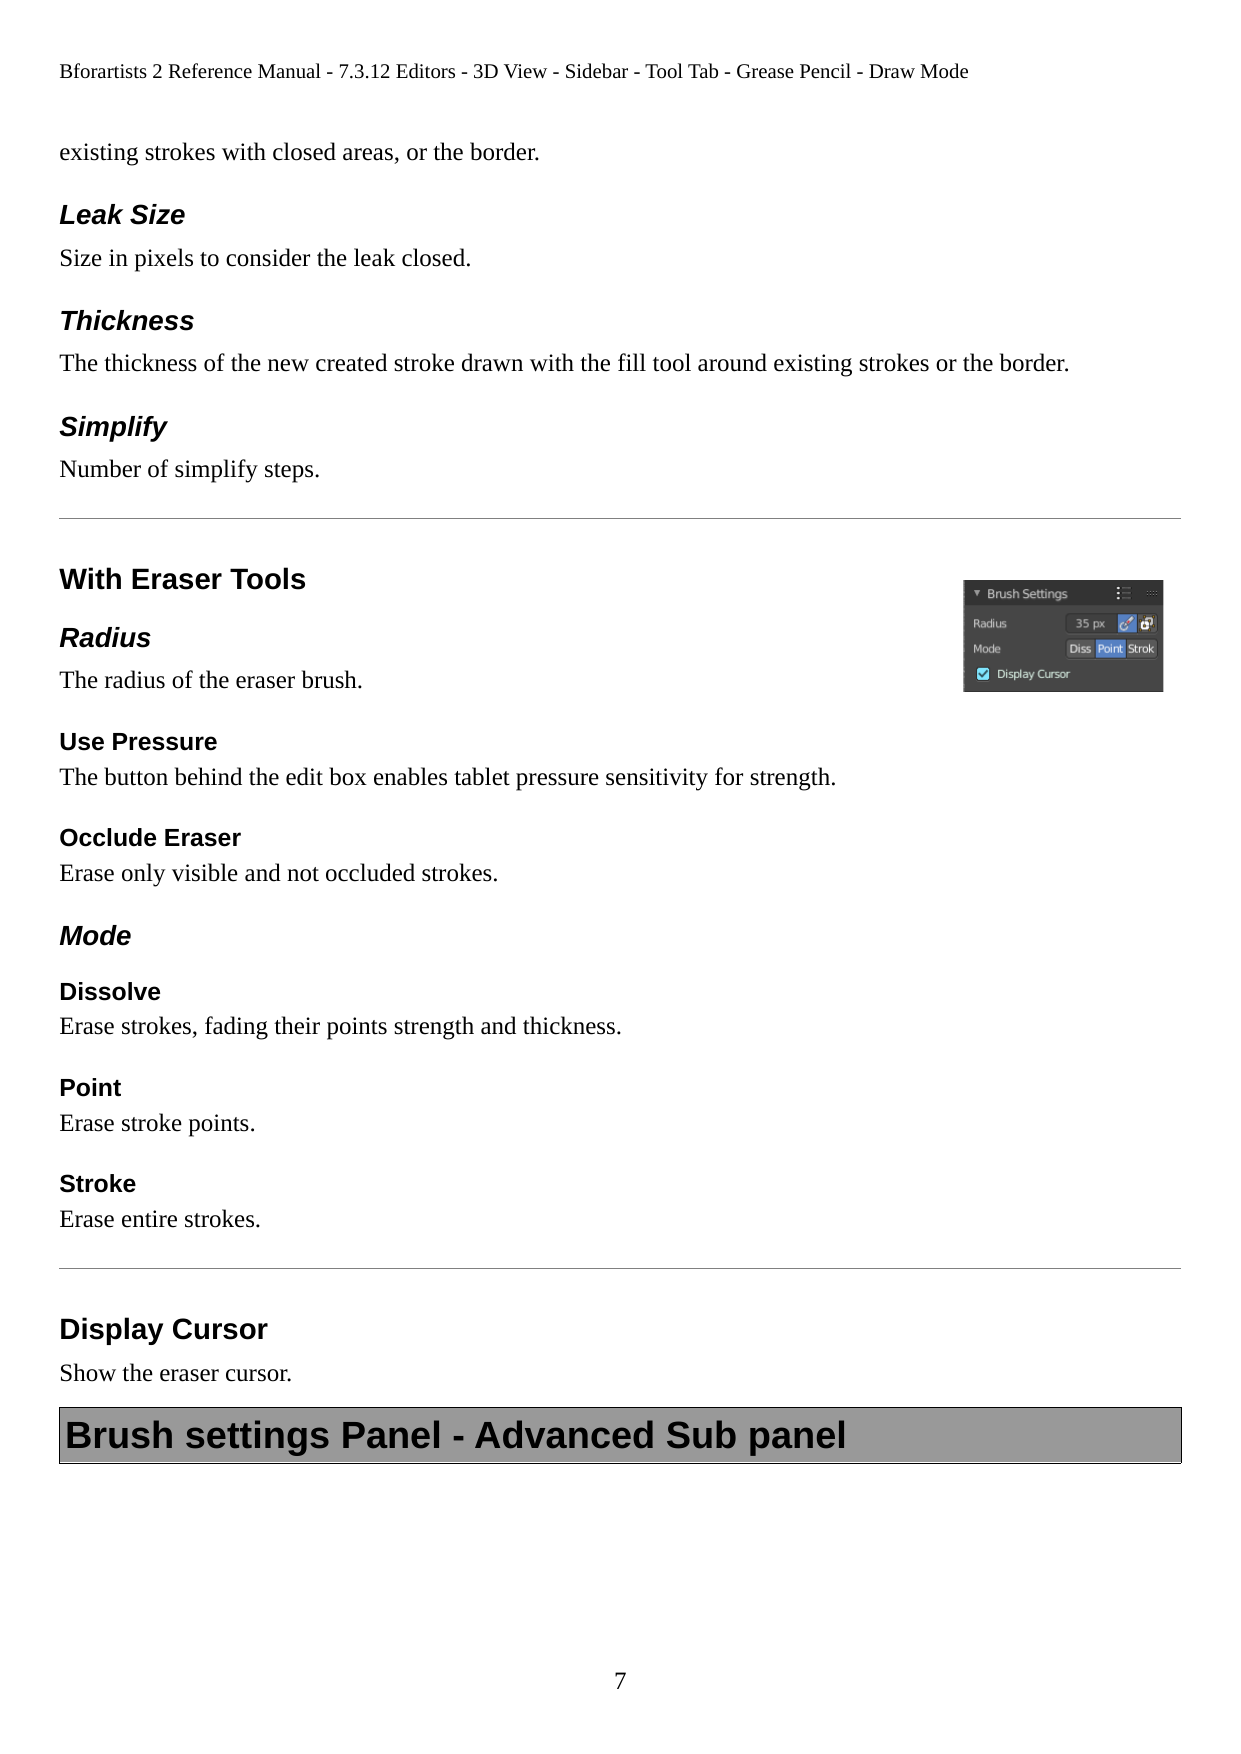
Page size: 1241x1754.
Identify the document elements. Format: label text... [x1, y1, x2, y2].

subtitle Display Cursor [59, 1312, 1181, 1346]
subtitle Thickness [59, 304, 1181, 336]
text Erase only visible and not occluded strokes. [59, 858, 1181, 887]
subtitle Leak Size [59, 198, 1181, 230]
subtitle Use Pressure [59, 727, 1181, 756]
text Erase stroke points. [59, 1108, 1181, 1136]
text Number of simplify steps. [59, 454, 1181, 483]
subtitle [1164, 621, 1181, 653]
subtitle Stroke [59, 1169, 1181, 1198]
subtitle With Eraser Tools [59, 562, 1181, 596]
text The button behind the edit box enables tablet pressure sensitivity for strength. [59, 762, 1181, 791]
picture [963, 580, 1164, 692]
text The radius of the eraser brush. [59, 665, 1181, 694]
text Show the eraser cursor. [59, 1358, 1181, 1387]
subtitle Occlude Eraser [59, 823, 1181, 852]
text The thickness of the new created stroke drawn with the fill tool around existing strokes or the border. [59, 348, 1181, 377]
table_header Brush settings Panel - Advanced Sub panel [60, 1408, 1181, 1462]
subtitle Mode [59, 920, 1181, 952]
subtitle Radius [59, 621, 963, 653]
text Erase entire strokes. [59, 1204, 1181, 1233]
text Erase strokes, fading their points strength and thickness. [59, 1011, 1181, 1040]
subtitle Point [59, 1073, 1181, 1101]
text existing strokes with closed areas, or the border. [59, 137, 1181, 165]
subtitle Dissolve [59, 977, 1181, 1005]
subtitle Simplify [59, 410, 1181, 442]
text Size in pixels to consider the leak closed. [59, 243, 1181, 271]
